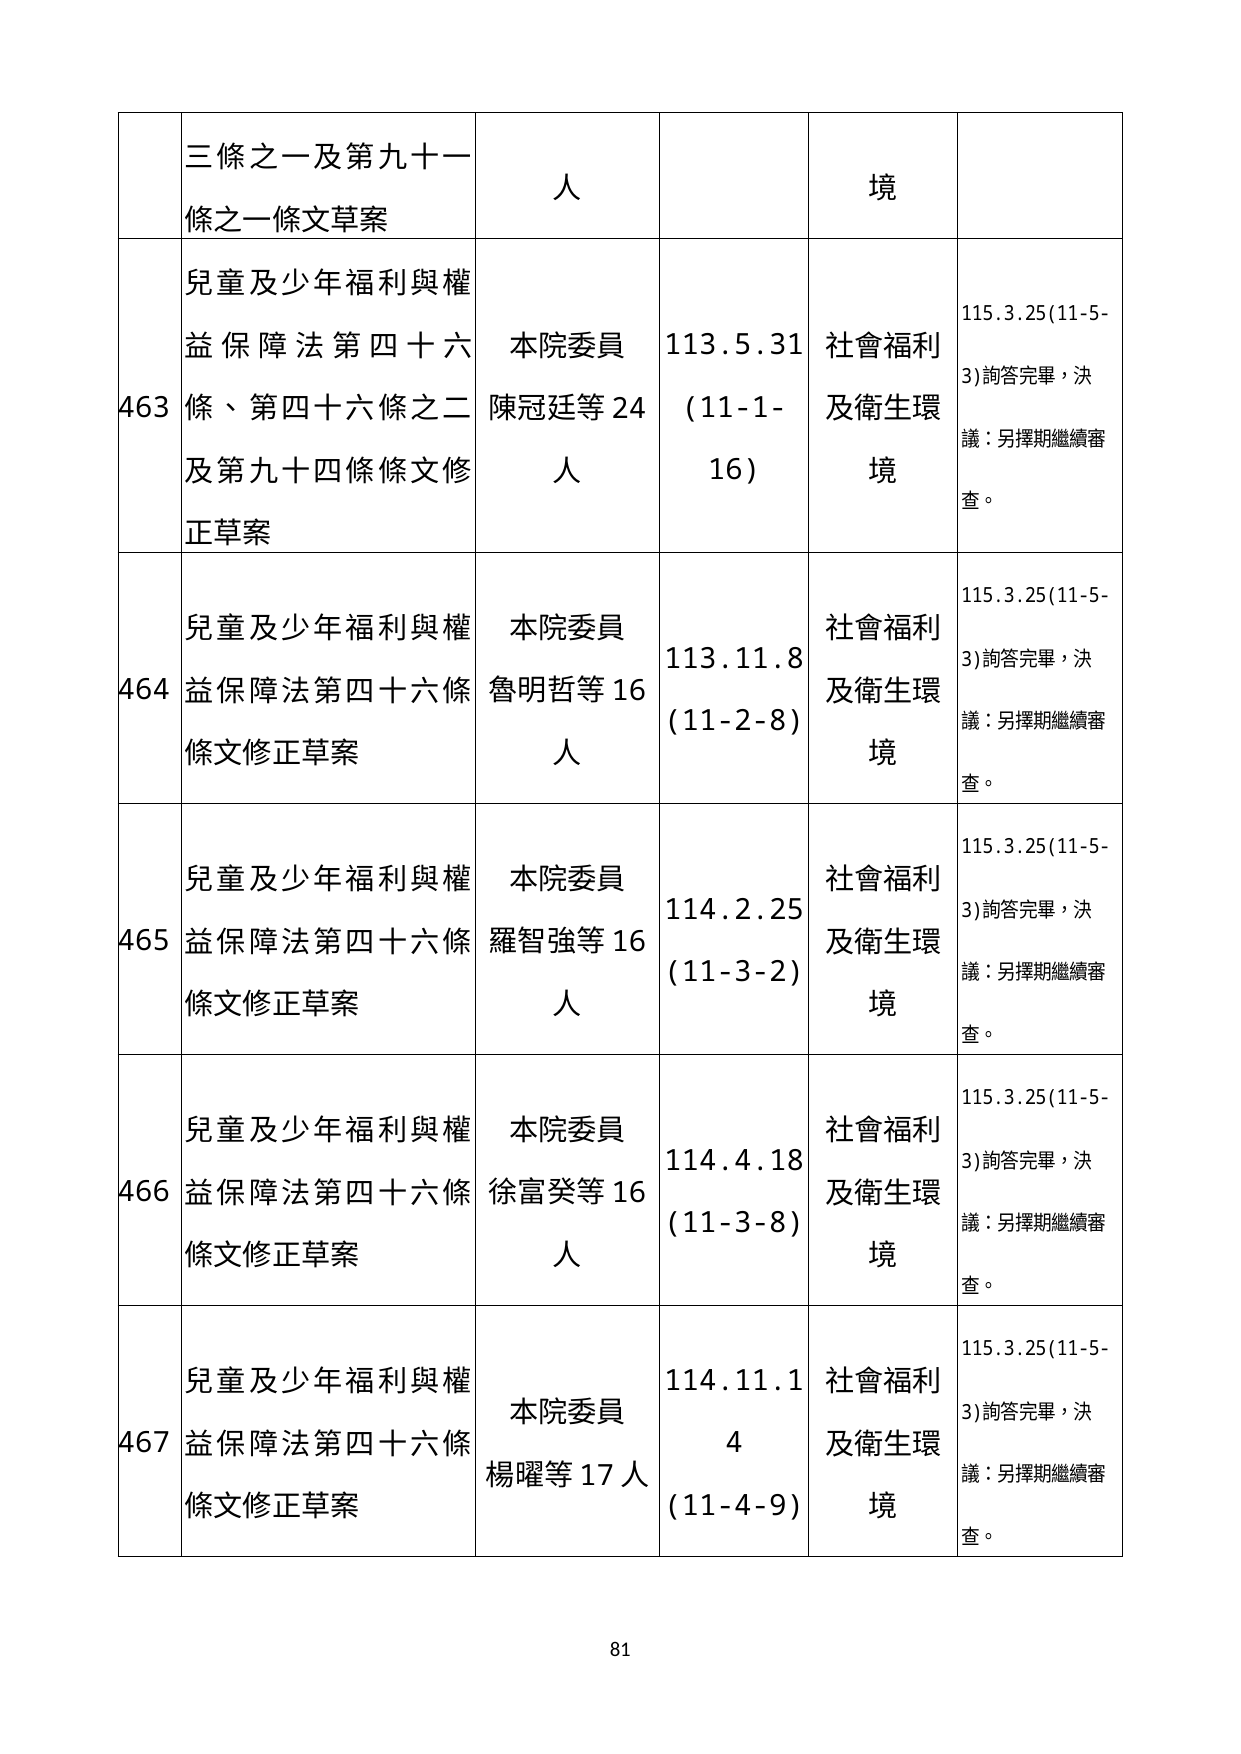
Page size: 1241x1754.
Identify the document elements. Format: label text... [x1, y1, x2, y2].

table_cell [121, 1434, 128, 1445]
table_cell 115.3.25(11-5-3)詢答完畢，決議：另擇期繼續審查。 [958, 239, 1122, 552]
table_cell 社會福利及衛生環境 [809, 1306, 957, 1556]
table_cell [119, 239, 181, 552]
table_cell 人 [476, 113, 659, 238]
table_cell [119, 113, 181, 238]
table_cell 社會福利及衛生環境 [809, 1055, 957, 1305]
table_cell 三條之一及第九十一條之一條文草案 [182, 113, 475, 238]
table_cell [660, 113, 808, 238]
table_cell 兒童及少年福利與權益保障法第四十六條條文修正草案 [182, 804, 475, 1054]
table_cell [121, 399, 128, 410]
table_cell 114.11.14 (11-4-9) [660, 1306, 808, 1556]
table_cell 115.3.25(11-5-3)詢答完畢，決議：另擇期繼續審查。 [958, 553, 1122, 803]
table_cell 兒童及少年福利與權益保障法第四十六條條文修正草案 [182, 1055, 475, 1305]
table_cell 本院委員 魯明哲等16人 [476, 553, 659, 803]
table_cell [121, 932, 128, 943]
table_cell [121, 1183, 128, 1194]
table_cell [119, 1055, 181, 1305]
table_cell [119, 804, 181, 1054]
table_cell 115.3.25(11-5-3)詢答完畢，決議：另擇期繼續審查。 [958, 1306, 1122, 1556]
table_cell 境 [809, 113, 957, 238]
table_cell 社會福利及衛生環境 [809, 804, 957, 1054]
table_cell 兒童及少年福利與權益保障法第四十六條條文修正草案 [182, 1306, 475, 1556]
table_cell 115.3.25(11-5-3)詢答完畢，決議：另擇期繼續審查。 [958, 804, 1122, 1054]
table_cell [119, 1306, 181, 1556]
table_cell [958, 113, 1122, 238]
table_cell [121, 681, 128, 692]
table_cell 社會福利及衛生環境 [809, 239, 957, 552]
table_cell 本院委員 楊曜等17人 [476, 1306, 659, 1556]
table_cell 113.5.31 (11-1-16) [660, 239, 808, 552]
table_cell 113.11.8 (11-2-8) [660, 553, 808, 803]
table_cell 社會福利及衛生環境 [809, 553, 957, 803]
table_cell 本院委員 徐富癸等16人 [476, 1055, 659, 1305]
table_cell 114.2.25 (11-3-2) [660, 804, 808, 1054]
table_cell 本院委員 羅智強等16人 [476, 804, 659, 1054]
table_cell [119, 553, 181, 803]
table_cell 本院委員 陳冠廷等24人 [476, 239, 659, 552]
table_cell 兒童及少年福利與權益保障法第四十六條條文修正草案 [182, 553, 475, 803]
table_cell 兒童及少年福利與權益保障法第四十六條、第四十六條之二及第九十四條條文修正草案 [182, 239, 475, 552]
table_cell 114.4.18 (11-3-8) [660, 1055, 808, 1305]
table_cell 115.3.25(11-5-3)詢答完畢，決議：另擇期繼續審查。 [958, 1055, 1122, 1305]
